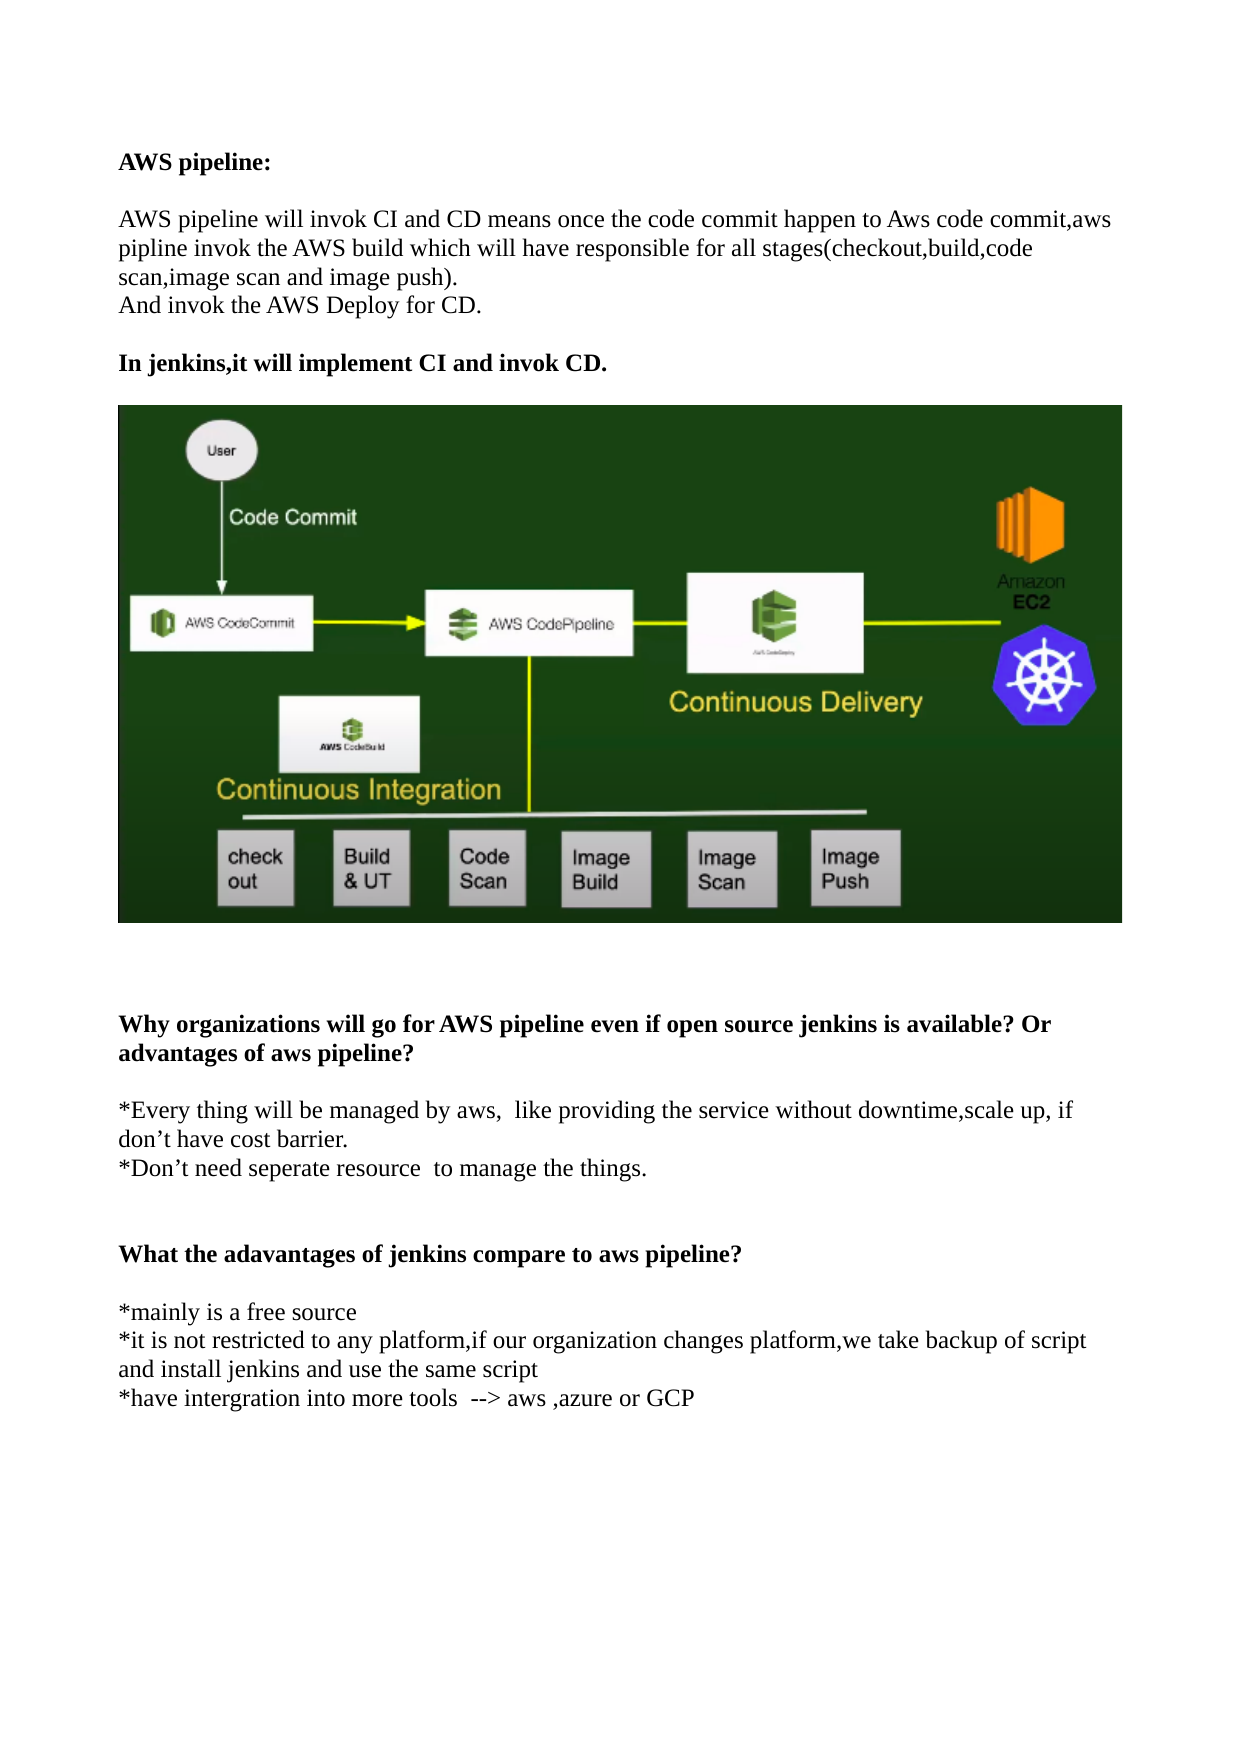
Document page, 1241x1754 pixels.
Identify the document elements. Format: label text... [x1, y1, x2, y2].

text What the adavantages of jenkins compare to aws pipeline? [118, 1239, 1122, 1268]
picture [118, 405, 1123, 923]
text *Don’t need seperate resource to manage the things. [118, 1153, 1122, 1182]
text In jenkins,it will implement CI and invok CD. [118, 348, 1122, 377]
text AWS pipeline will invok CI and CD means once the code commit happen to Aws code commit,aws pipline invok the AWS build which will have responsible for all stages(checkout,build,code scan,image scan and image push). [118, 204, 1122, 291]
text Why organizations will go for AWS pipeline even if open source jenkins is available? Or advantages of aws pipeline? [118, 1009, 1122, 1067]
text And invok the AWS Deploy for CD. [118, 291, 1122, 319]
text *Every thing will be managed by aws, like providing the service without downtime,scale up, if don’t have cost barrier. [118, 1095, 1122, 1153]
text AWS pipeline: [118, 147, 1122, 176]
text *mainly is a free source [118, 1297, 1122, 1325]
text *have intergration into more tools --> aws ,azure or GCP [118, 1383, 1122, 1412]
text *it is not restricted to any platform,if our organization changes platform,we take backup of script and install jenkins and use the same script [118, 1325, 1122, 1383]
